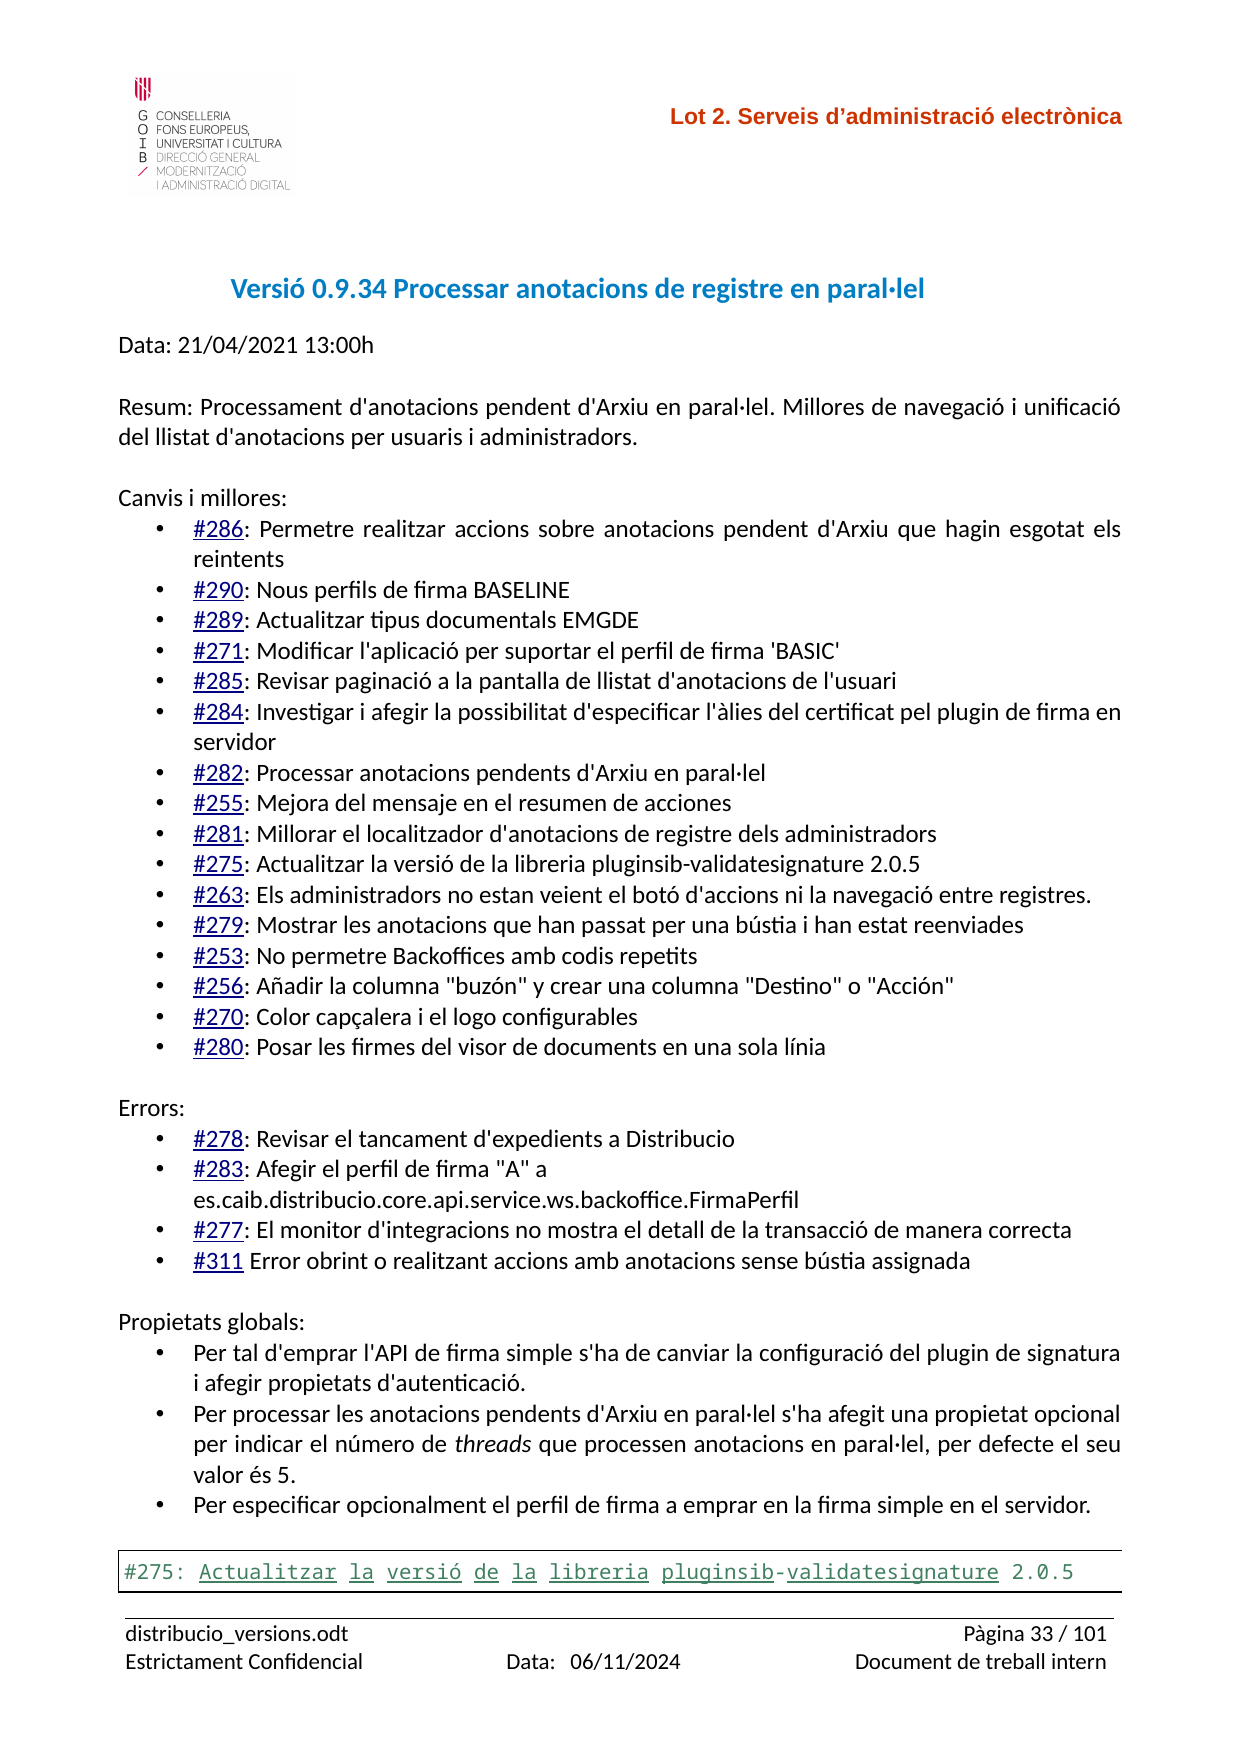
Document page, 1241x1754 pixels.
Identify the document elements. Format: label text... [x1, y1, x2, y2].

text Data: 21/04/2021 13:00h [118, 329, 1122, 360]
list Per processar les anotacions pendents d'Arxiu en paral·lel s'ha afegit una propietat opcional per indicar el número de threads que processen anotacions en paral·lel, per defecte el seu valor és 5. [156, 1398, 1122, 1489]
list #278: Revisar el tancament d'expedients a Distribucio [156, 1123, 1122, 1154]
list #281: Millorar el localitzador d'anotacions de registre dels administradors [156, 818, 1122, 848]
list #277: El monitor d'integracions no mostra el detall de la transacció de manera correcta [156, 1215, 1122, 1245]
list #275: Actualitzar la versió de la libreria pluginsib-validatesignature 2.0.5 [156, 848, 1122, 879]
list #290: Nous perfils de firma BASELINE [156, 574, 1122, 604]
list #279: Mostrar les anotacions que han passat per una bústia i han estat reenviades [156, 909, 1122, 940]
list #270: Color capçalera i el logo configurables [156, 1001, 1122, 1032]
list #311 Error obrint o realitzant accions amb anotacions sense bústia assignada [156, 1245, 1122, 1276]
picture [126, 70, 299, 197]
text Canvis i millores: [118, 482, 1122, 513]
list #255: Mejora del mensaje en el resumen de acciones [156, 787, 1122, 818]
list #271: Modificar l'aplicació per suportar el perfil de firma 'BASIC' [156, 635, 1122, 665]
list #263: Els administradors no estan veient el botó d'accions ni la navegació entre registres. [156, 879, 1122, 909]
text Propietats globals: [118, 1306, 1122, 1337]
list #285: Revisar paginació a la pantalla de llistat d'anotacions de l'usuari [156, 665, 1122, 696]
list #289: Actualitzar tipus documentals EMGDE [156, 604, 1122, 635]
subtitle Versió 0.9.34 Processar anotacions de registre en paral·lel [153, 270, 1122, 306]
list Per especificar opcionalment el perfil de firma a emprar en la firma simple en el servidor. [156, 1489, 1122, 1520]
list #253: No permetre Backoffices amb codis repetits [156, 940, 1122, 971]
list #280: Posar les firmes del visor de documents en una sola línia [156, 1032, 1122, 1062]
text Resum: Processament d'anotacions pendent d'Arxiu en paral·lel. Millores de navegació i unificació del llistat d'anotacions per usuaris i administradors. [118, 391, 1122, 452]
text Errors: [118, 1093, 1122, 1123]
list #282: Processar anotacions pendents d'Arxiu en paral·lel [156, 757, 1122, 787]
list #286: Permetre realitzar accions sobre anotacions pendent d'Arxiu que hagin esgotat els reintents [156, 513, 1122, 574]
list Per tal d'emprar l'API de firma simple s'ha de canviar la configuració del plugin de signatura i afegir propietats d'autenticació. [156, 1337, 1122, 1398]
list #283: Afegir el perfil de firma "A" a es.caib.distribucio.core.api.service.ws.backoffice.FirmaPerfil [156, 1154, 1122, 1215]
list #256: Añadir la columna "buzón" y crear una columna "Destino" o "Acción" [156, 971, 1122, 1001]
list #284: Investigar i afegir la possibilitat d'especificar l'àlies del certificat pel plugin de firma en servidor [156, 696, 1122, 757]
table_header #275: Actualitzar la versió de la libreria pluginsib-validatesignature 2.0.5 [119, 1551, 1122, 1591]
